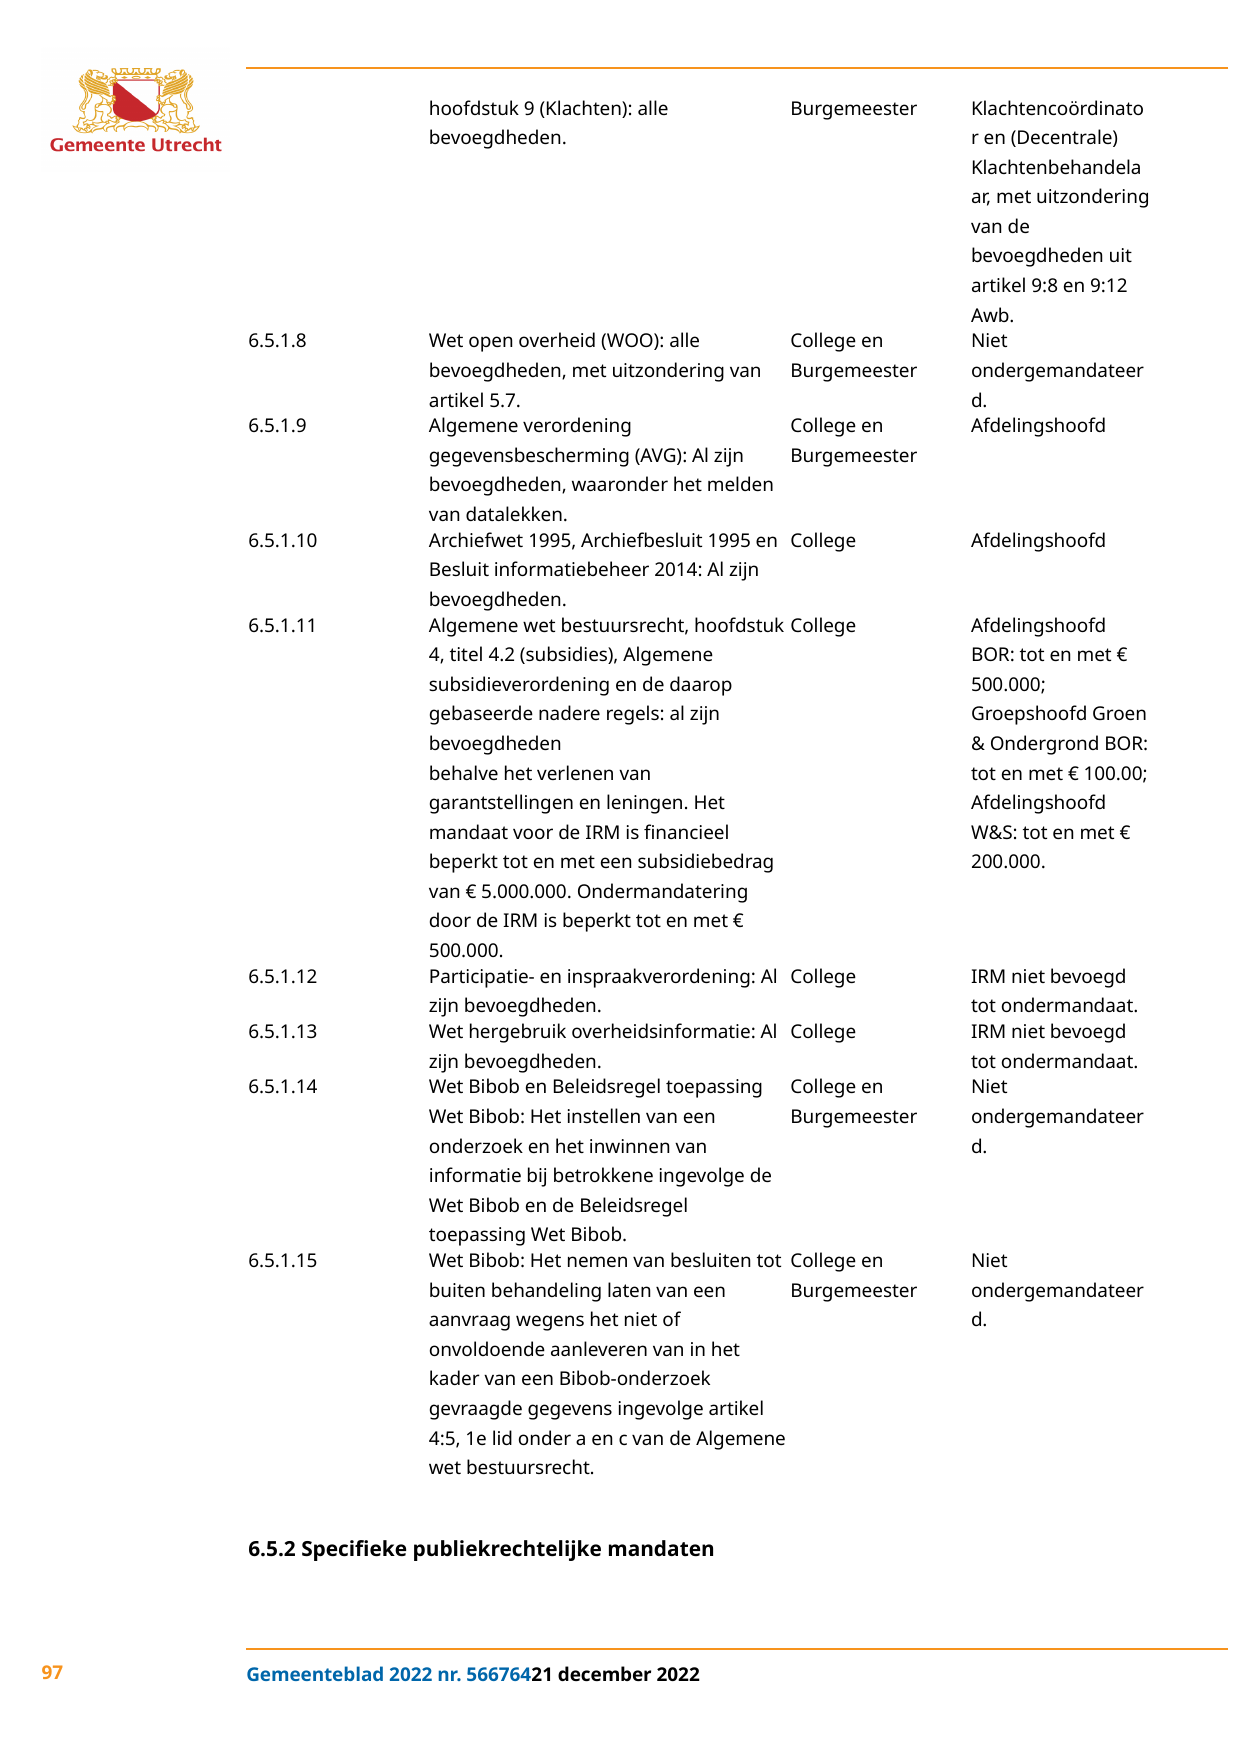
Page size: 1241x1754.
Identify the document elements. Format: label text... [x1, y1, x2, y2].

table_cell College [790, 1018, 971, 1074]
table_cell Afdelingshoofd [971, 527, 1152, 612]
table_cell 6.5.1.14 [248, 1074, 429, 1247]
table_cell College [790, 612, 971, 963]
table_cell 6.5.1.13 [248, 1018, 429, 1074]
table_cell Wet Bibob: Het nemen van besluiten tot buiten behandeling laten van een aanvraag wegens het niet of onvoldoende aanleveren van in het kader van een Bibob-onderzoek gevraagde gegevens ingevolge artikel 4:5, 1e lid onder a en c van de Algemene wet bestuursrecht. [429, 1247, 790, 1480]
table_cell College en Burgemeester [790, 413, 971, 527]
table_cell College en Burgemeester [790, 1247, 971, 1480]
table_cell Niet ondergemandateerd. [971, 328, 1152, 412]
table_cell 6.5.1.9 [248, 413, 429, 527]
table_cell hoofdstuk 9 (Klachten): alle bevoegdheden. [429, 95, 790, 328]
table_cell College [790, 527, 971, 612]
table_cell Archiefwet 1995, Archiefbesluit 1995 en Besluit informatiebeheer 2014: Al zijn bevoegdheden. [429, 527, 790, 612]
table_cell 6.5.1.11 [248, 612, 429, 963]
table_cell Algemene verordening gegevensbescherming (AVG): Al zijn bevoegdheden, waaronder het melden van datalekken. [429, 413, 790, 527]
table_cell Wet open overheid (WOO): alle bevoegdheden, met uitzondering van artikel 5.7. [429, 328, 790, 412]
table_cell 6.5.1.8 [248, 328, 429, 412]
table_cell 6.5.1.12 [248, 963, 429, 1018]
table_cell College [790, 963, 971, 1018]
table_cell Klachtencoördinator en (Decentrale) Klachtenbehandelaar, met uitzondering van de bevoegdheden uit artikel 9:8 en 9:12 Awb. [971, 95, 1152, 328]
table_cell IRM niet bevoegd tot ondermandaat. [971, 963, 1152, 1018]
table_cell Afdelingshoofd BOR: tot en met € 500.000; Groepshoofd Groen & Ondergrond BOR: tot en met € 100.00; Afdelingshoofd W&S: tot en met € 200.000. [971, 612, 1152, 963]
table_cell Burgemeester [790, 95, 971, 328]
table_cell [248, 95, 429, 328]
table_cell 6.5.1.15 [248, 1247, 429, 1480]
picture [41, 47, 231, 172]
table_cell Afdelingshoofd [971, 413, 1152, 527]
table_cell 6.5.1.10 [248, 527, 429, 612]
table_cell College en Burgemeester [790, 328, 971, 412]
table_cell Participatie- en inspraakverordening: Al zijn bevoegdheden. [429, 963, 790, 1018]
table_cell Niet ondergemandateerd. [971, 1074, 1152, 1247]
table_cell Algemene wet bestuursrecht, hoofdstuk 4, titel 4.2 (subsidies), Algemene subsidieverordening en de daarop gebaseerde nadere regels: al zijn bevoegdheden behalve het verlenen van garantstellingen en leningen. Het mandaat voor de IRM is financieel beperkt tot en met een subsidiebedrag van € 5.000.000. Ondermandatering door de IRM is beperkt tot en met € 500.000. [429, 612, 790, 963]
table_cell Wet Bibob en Beleidsregel toepassing Wet Bibob: Het instellen van een onderzoek en het inwinnen van informatie bij betrokkene ingevolge de Wet Bibob en de Beleidsregel toepassing Wet Bibob. [429, 1074, 790, 1247]
table_cell IRM niet bevoegd tot ondermandaat. [971, 1018, 1152, 1074]
text 6.5.2 Specifieke publiekrechtelijke mandaten [248, 1534, 1152, 1562]
table_cell Niet ondergemandateerd. [971, 1247, 1152, 1480]
table_cell Wet hergebruik overheidsinformatie: Al zijn bevoegdheden. [429, 1018, 790, 1074]
table_cell College en Burgemeester [790, 1074, 971, 1247]
